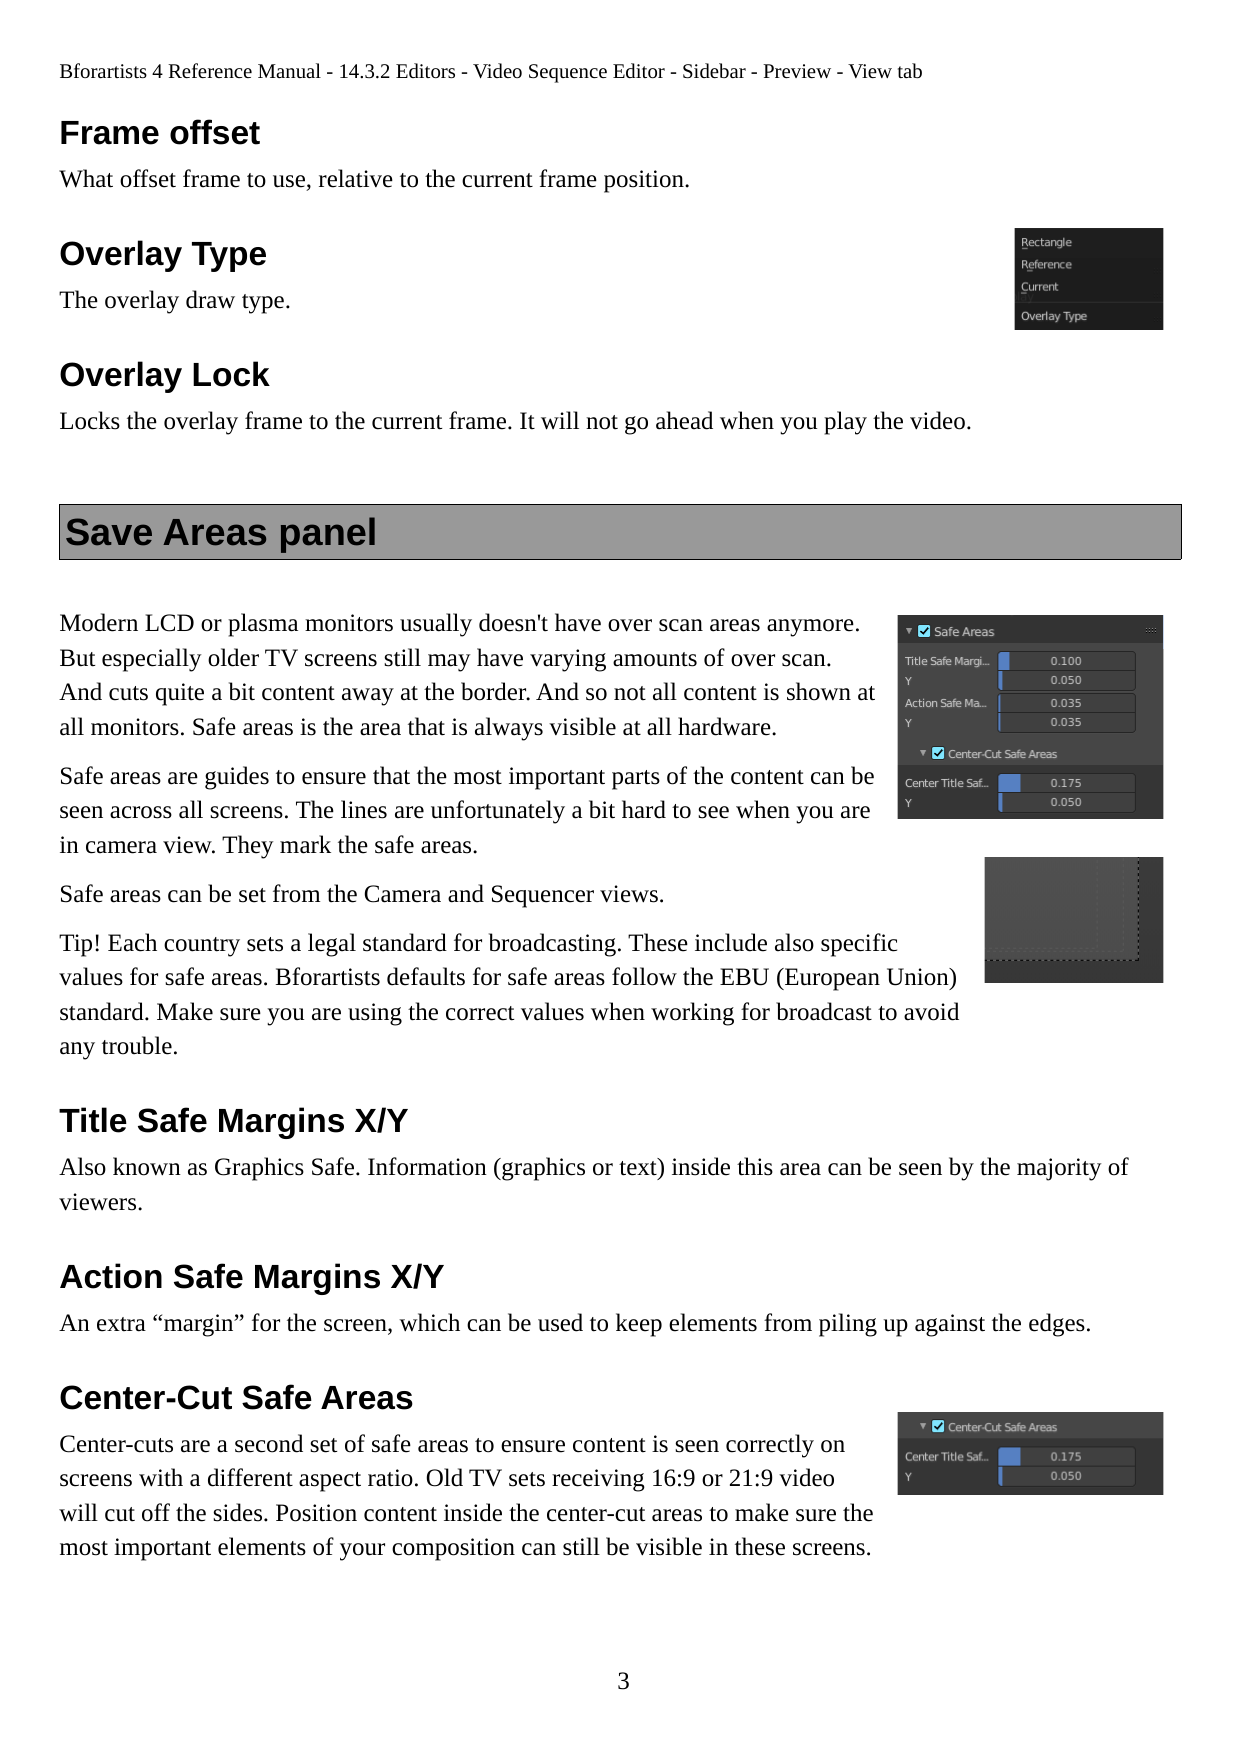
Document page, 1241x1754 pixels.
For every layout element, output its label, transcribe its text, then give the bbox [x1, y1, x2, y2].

picture [1014, 228, 1164, 330]
text [1164, 285, 1181, 313]
subtitle Title Safe Margins X/Y [59, 1101, 1181, 1140]
text The overlay draw type. [59, 285, 1014, 313]
subtitle [1164, 234, 1181, 272]
text Safe areas can be set from the Camera and Sequencer views. [59, 879, 984, 908]
subtitle Action Safe Margins X/Y [59, 1257, 1181, 1295]
text Locks the overlay frame to the current frame. It will not go ahead when you play the video. [59, 406, 1181, 434]
subtitle Center-Cut Safe Areas [59, 1378, 1181, 1416]
text What offset frame to use, relative to the current frame position. [59, 164, 1181, 192]
picture [897, 615, 1164, 819]
picture [897, 1412, 1164, 1495]
subtitle Frame offset [59, 113, 1181, 151]
subtitle Overlay Lock [59, 355, 1181, 393]
text Center-cuts are a second set of safe areas to ensure content is seen correctly on screens with a different aspect ratio. Old TV sets receiving 16:9 or 21:9 video will cut off the sides. Position content inside the center-cut areas to make sure the most important elements of your composition can still be visible in these screens. [59, 1429, 1181, 1561]
text An extra “margin” for the screen, which can be used to keep elements from piling up against the edges. [59, 1308, 1181, 1337]
text Safe areas are guides to ensure that the most important parts of the content can be seen across all screens. The lines are unfortunately a bit hard to see when you are in camera view. They mark the safe areas. [59, 761, 1181, 858]
text Modern LCD or plasma monitors usually doesn't have over scan areas anymore. But especially older TV screens still may have varying amounts of over scan. And cuts quite a bit content away at the border. And so not all content is shown at all monitors. Safe areas is the area that is always visible at all hardware. [59, 608, 1181, 741]
subtitle Overlay Type [59, 234, 1014, 272]
table_header Save Areas panel [60, 505, 1181, 559]
text Also known as Graphics Safe. Information (graphics or text) inside this area can be seen by the majority of viewers. [59, 1152, 1181, 1216]
picture [984, 857, 1164, 983]
text Tip! Each country sets a legal standard for broadcasting. These include also specific values for safe areas. Bforartists defaults for safe areas follow the EBU (European Union) standard. Make sure you are using the correct values when working for broadcast to avoid any trouble. [59, 928, 1181, 1060]
